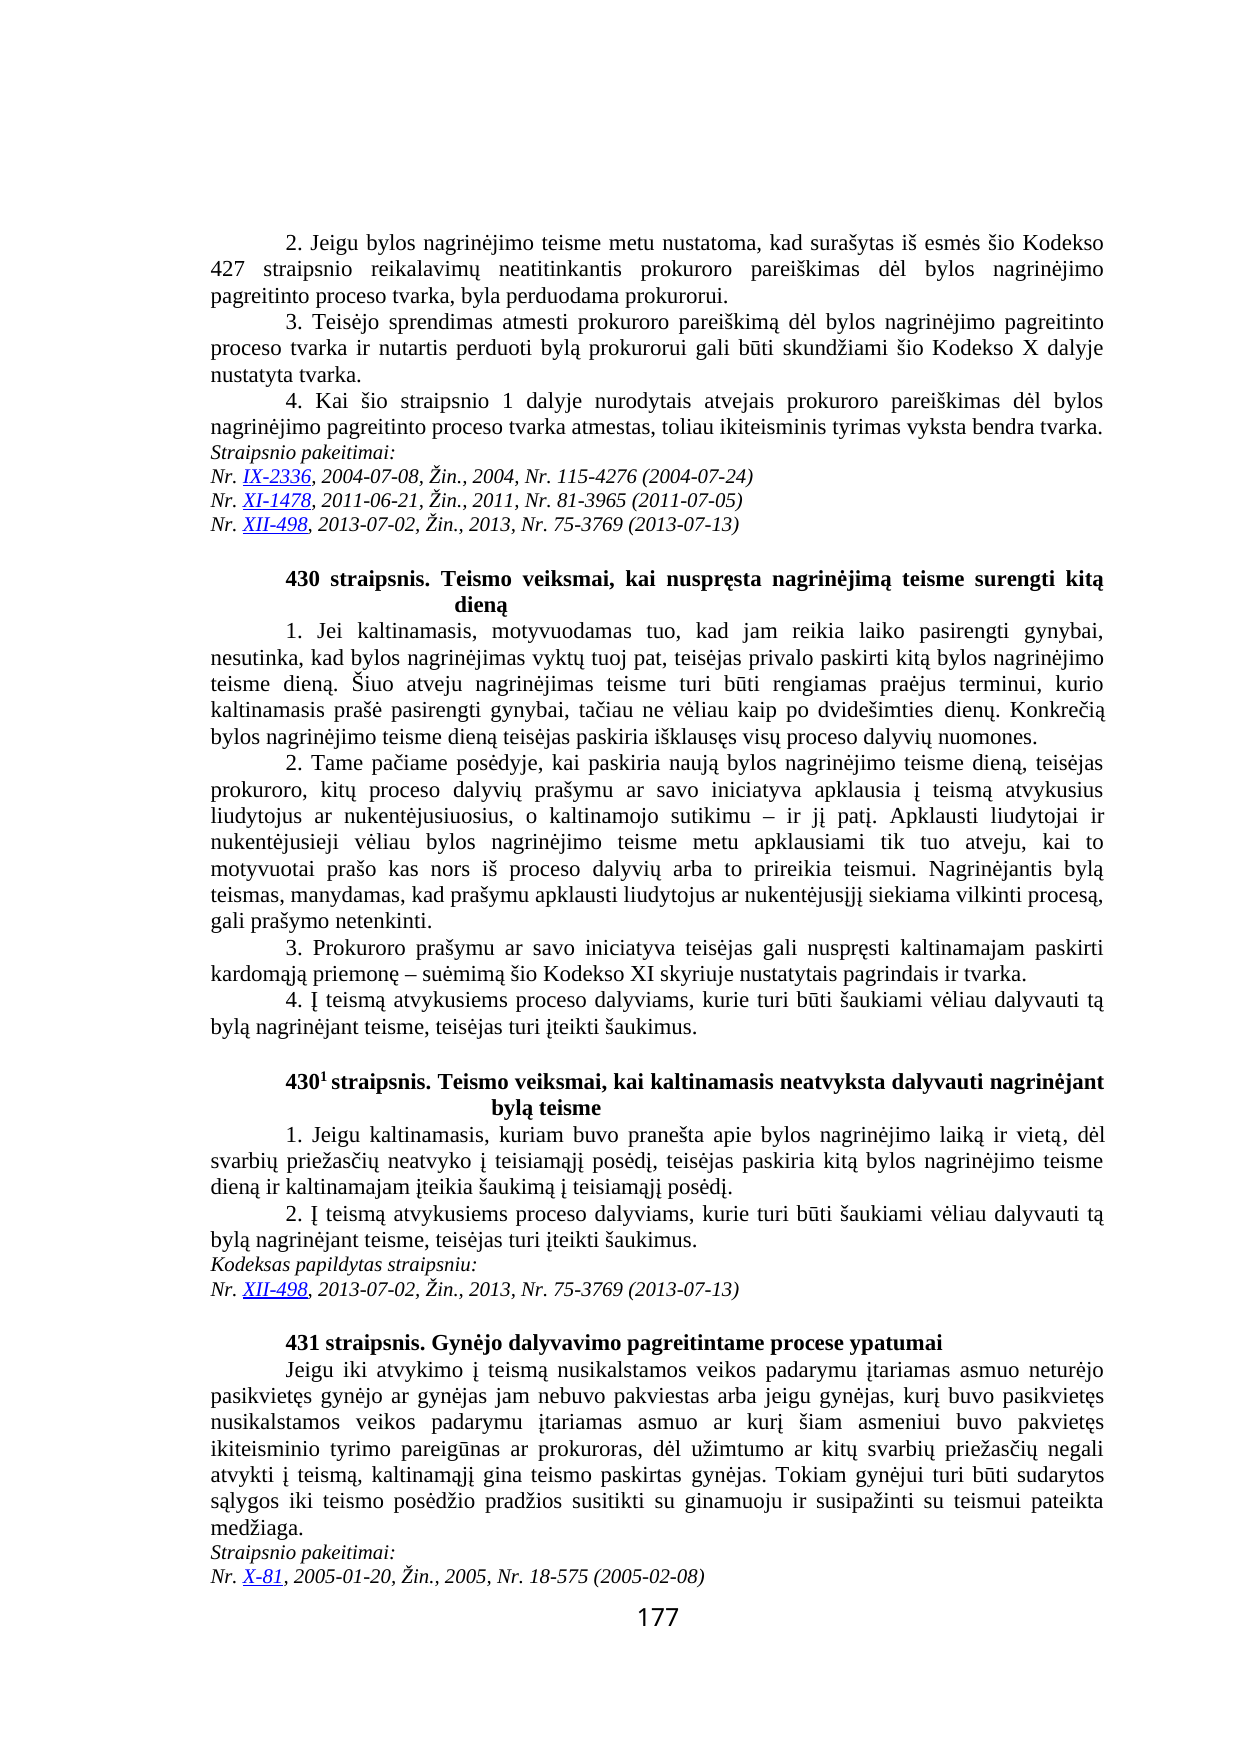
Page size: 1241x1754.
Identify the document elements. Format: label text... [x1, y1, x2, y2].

text Straipsnio pakeitimai: [210, 1540, 1105, 1564]
text 4. Į teismą atvykusiems proceso dalyviams, kurie turi būti šaukiami vėliau dalyvauti tą bylą nagrinėjant teisme, teisėjas turi įteikti šaukimus. [210, 986, 1105, 1039]
text 2. Tame pačiame posėdyje, kai paskiria naują bylos nagrinėjimo teisme dieną, teisėjas prokuroro, kitų proceso dalyvių prašymu ar savo iniciatyva apklausia į teismą atvykusius liudytojus ar nukentėjusiuosius, o kaltinamojo sutikimu – ir jį patį. Apklausti liudytojai ir nukentėjusieji vėliau bylos nagrinėjimo teisme metu apklausiami tik tuo atveju, kai to motyvuotai prašo kas nors iš proceso dalyvių arba to prireikia teismui. Nagrinėjantis bylą teismas, manydamas, kad prašymu apklausti liudytojus ar nukentėjusįjį siekiama vilkinti procesą, gali prašymo netenkinti. [210, 749, 1105, 934]
text 431 straipsnis. Gynėjo dalyvavimo pagreitintame procese ypatumai [210, 1329, 1105, 1356]
text 2. Į teismą atvykusiems proceso dalyviams, kurie turi būti šaukiami vėliau dalyvauti tą bylą nagrinėjant teisme, teisėjas turi įteikti šaukimus. [210, 1200, 1105, 1252]
text 1. Jeigu kaltinamasis, kuriam buvo pranešta apie bylos nagrinėjimo laiką ir vietą, dėl svarbių priežasčių neatvyko į teisiamąjį posėdį, teisėjas paskiria kitą bylos nagrinėjimo teisme dieną ir kaltinamajam įteikia šaukimą į teisiamąjį posėdį. [210, 1121, 1105, 1200]
text Jeigu iki atvykimo į teismą nusikalstamos veikos padarymu įtariamas asmuo neturėjo pasikvietęs gynėjo ar gynėjas jam nebuvo pakviestas arba jeigu gynėjas, kurį buvo pasikvietęs nusikalstamos veikos padarymu įtariamas asmuo ar kurį šiam asmeniui buvo pakvietęs ikiteisminio tyrimo pareigūnas ar prokuroras, dėl užimtumo ar kitų svarbių priežasčių negali atvykti į teismą, kaltinamąjį gina teismo paskirtas gynėjas. Tokiam gynėjui turi būti sudarytos sąlygos iki teismo posėdžio pradžios susitikti su ginamuoju ir susipažinti su teismui pateikta medžiaga. [210, 1356, 1105, 1540]
text Nr. X-81, 2005-01-20, Žin., 2005, Nr. 18-575 (2005-02-08) [210, 1564, 1105, 1588]
text 430 straipsnis. Teismo veiksmai, kai nuspręsta nagrinėjimą teisme surengti kitą dieną [285, 565, 1105, 617]
text 3. Prokuroro prašymu ar savo iniciatyva teisėjas gali nuspręsti kaltinamajam paskirti kardomąją priemonę – suėmimą šio Kodekso XI skyriuje nustatytais pagrindais ir tvarka. [210, 934, 1105, 986]
text 1. Jei kaltinamasis, motyvuodamas tuo, kad jam reikia laiko pasirengti gynybai, nesutinka, kad bylos nagrinėjimas vyktų tuoj pat, teisėjas privalo paskirti kitą bylos nagrinėjimo teisme dieną. Šiuo atveju nagrinėjimas teisme turi būti rengiamas praėjus terminui, kurio kaltinamasis prašė pasirengti gynybai, tačiau ne vėliau kaip po dvidešimties dienų. Konkrečią bylos nagrinėjimo teisme dieną teisėjas paskiria išklausęs visų proceso dalyvių nuomones. [210, 617, 1105, 749]
text Nr. XII-498, 2013-07-02, Žin., 2013, Nr. 75-3769 (2013-07-13) [210, 1276, 1105, 1301]
text 4301 straipsnis. Teismo veiksmai, kai kaltinamasis neatvyksta dalyvauti nagrinėjant bylą teisme [285, 1068, 1105, 1121]
text Nr. XII-498, 2013-07-02, Žin., 2013, Nr. 75-3769 (2013-07-13) [210, 512, 1105, 536]
text Nr. IX-2336, 2004-07-08, Žin., 2004, Nr. 115-4276 (2004-07-24) [210, 464, 1105, 488]
text 3. Teisėjo sprendimas atmesti prokuroro pareiškimą dėl bylos nagrinėjimo pagreitinto proceso tvarka ir nutartis perduoti bylą prokurorui gali būti skundžiami šio Kodekso X dalyje nustatyta tvarka. [210, 308, 1105, 387]
text Nr. XI-1478, 2011-06-21, Žin., 2011, Nr. 81-3965 (2011-07-05) [210, 488, 1105, 512]
text 4. Kai šio straipsnio 1 dalyje nurodytais atvejais prokuroro pareiškimas dėl bylos nagrinėjimo pagreitinto proceso tvarka atmestas, toliau ikiteisminis tyrimas vyksta bendra tvarka. [210, 387, 1105, 440]
text 2. Jeigu bylos nagrinėjimo teisme metu nustatoma, kad surašytas iš esmės šio Kodekso 427 straipsnio reikalavimų neatitinkantis prokuroro pareiškimas dėl bylos nagrinėjimo pagreitinto proceso tvarka, byla perduodama prokurorui. [210, 229, 1105, 308]
text Kodeksas papildytas straipsniu: [210, 1252, 1105, 1276]
text Straipsnio pakeitimai: [210, 440, 1105, 464]
